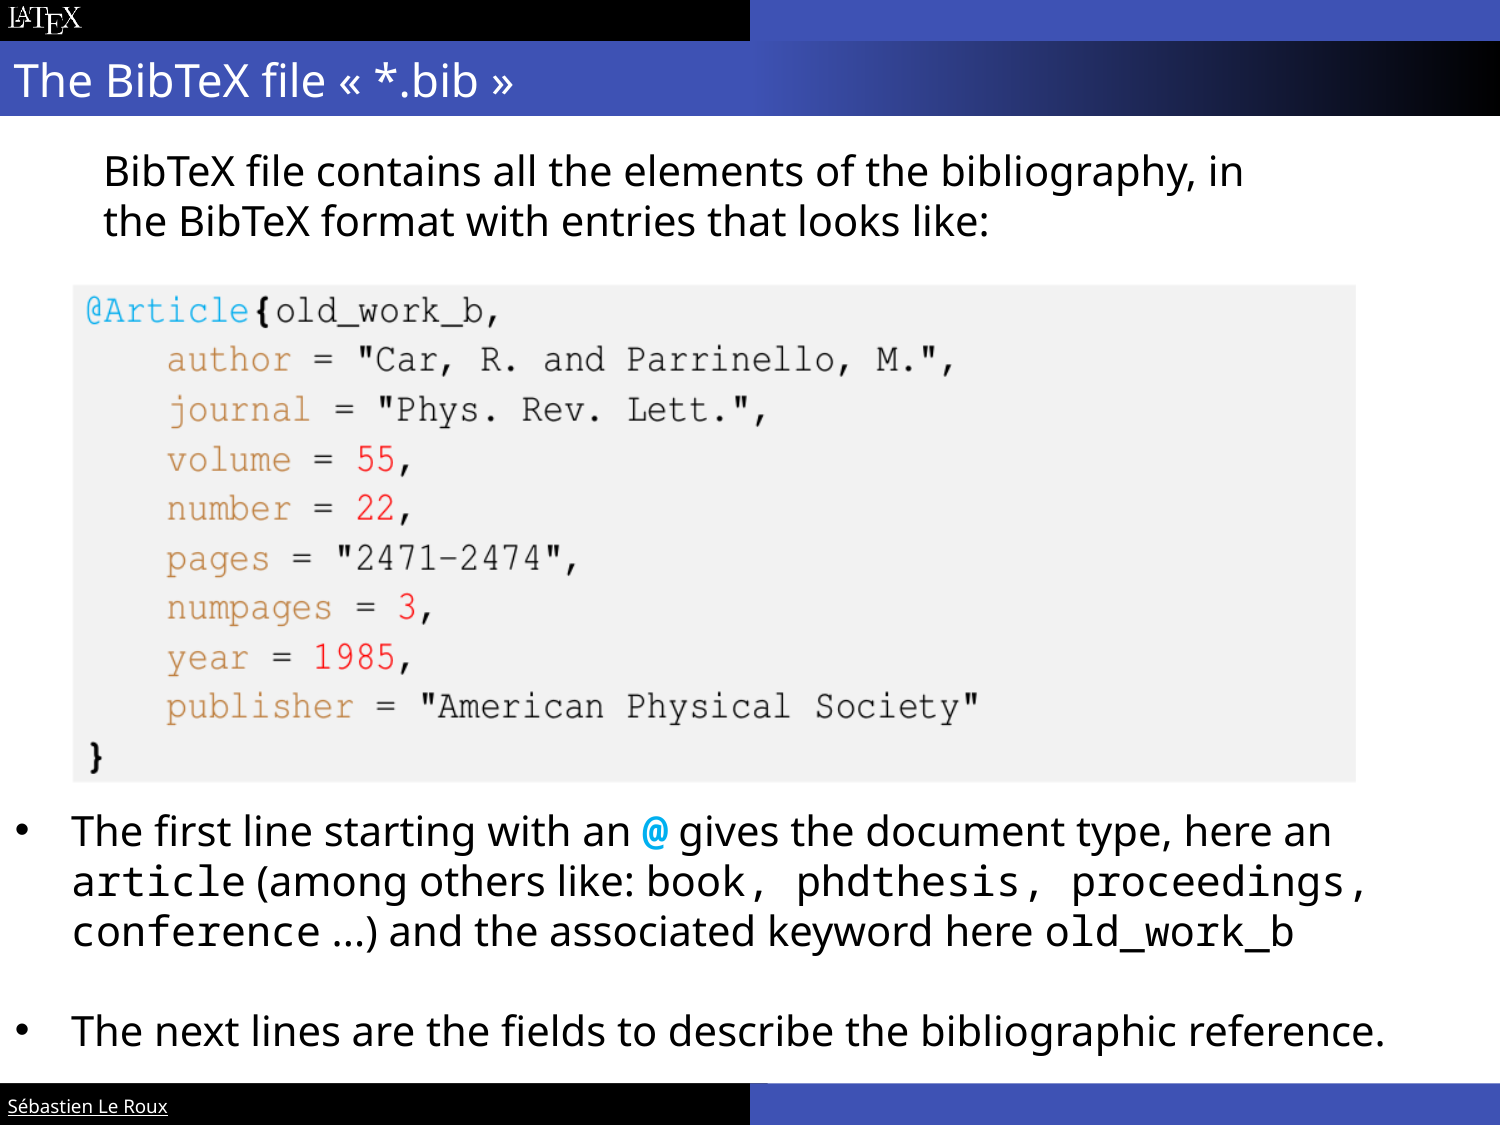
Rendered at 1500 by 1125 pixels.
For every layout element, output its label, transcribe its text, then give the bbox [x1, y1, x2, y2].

picture [5, 3, 84, 37]
text_box The first line starting with an @ gives the document type, here an article (among others like: book, phdthesis, proceedings, conference ...) and the associated keyword here old_work_b The next lines are the fields to describe the bibliographic reference. [0, 797, 1500, 1063]
title The BibTeX file « *.bib » [0, 41, 1500, 116]
text_box BibTeX file contains all the elements of the bibliography, in the BibTeX format with entries that looks like: [88, 137, 1329, 253]
picture [64, 273, 1366, 797]
